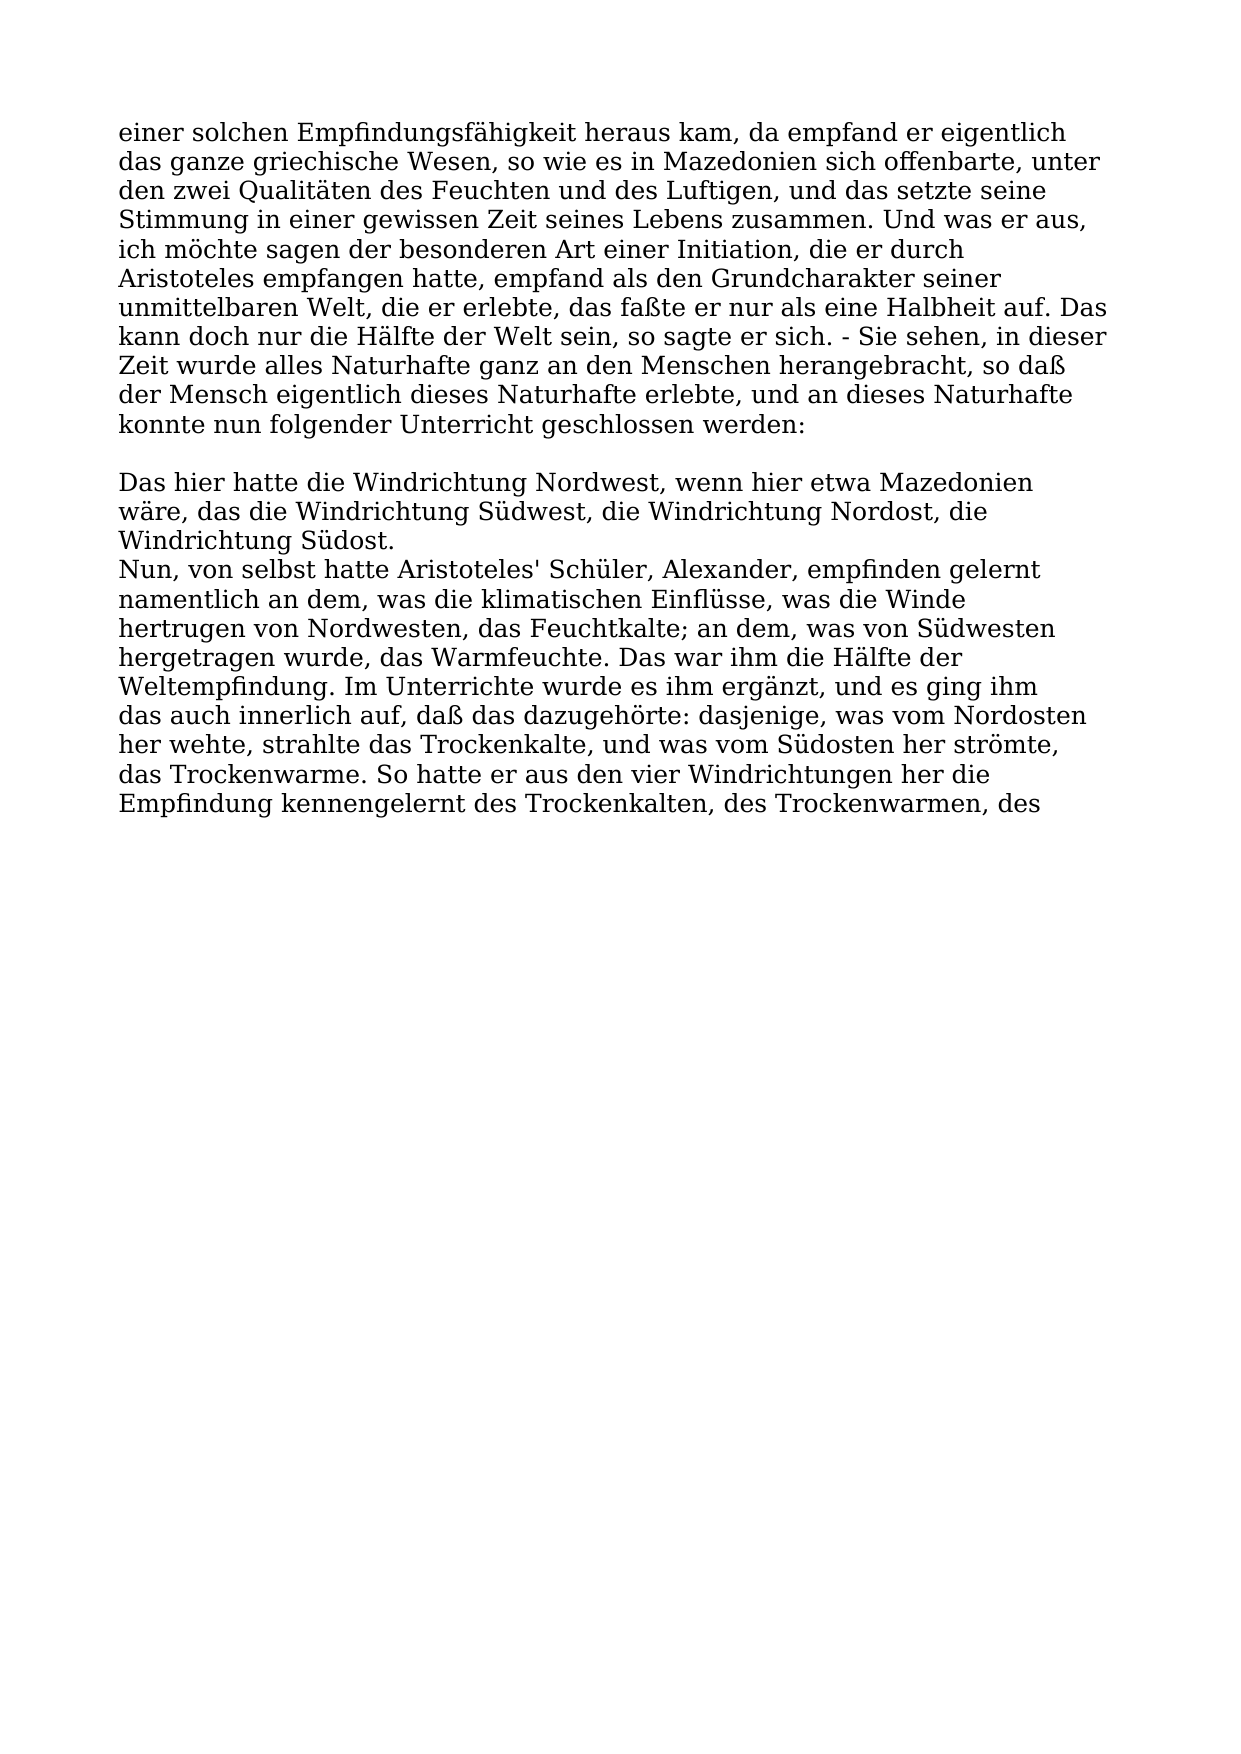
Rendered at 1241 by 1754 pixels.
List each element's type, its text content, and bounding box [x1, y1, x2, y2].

text her wehte, strahlte das Trockenkalte, und was vom Südosten her strömte, [118, 731, 1122, 760]
text kann doch nur die Hälfte der Welt sein, so sagte er sich. - Sie sehen, in dieser [118, 322, 1122, 351]
text hertrugen von Nordwesten, das Feuchtkalte; an dem, was von Südwesten [118, 614, 1122, 643]
text Zeit wurde alles Naturhafte ganz an den Menschen herangebracht, so daß [118, 351, 1122, 381]
text das Trockenwarme. So hatte er aus den vier Windrichtungen her die [118, 760, 1122, 789]
text Aristoteles empfangen hatte, empfand als den Grundcharakter seiner [118, 264, 1122, 293]
text Das hier hatte die Windrichtung Nordwest, wenn hier etwa Mazedonien [118, 468, 1122, 497]
text unmittelbaren Welt, die er erlebte, das faßte er nur als eine Halbheit auf. Das [118, 293, 1122, 322]
text konnte nun folgender Unterricht geschlossen werden: [118, 410, 1122, 439]
text der Mensch eigentlich dieses Naturhafte erlebte, und an dieses Naturhafte [118, 381, 1122, 410]
text namentlich an dem, was die klimatischen Einflüsse, was die Winde [118, 585, 1122, 614]
text ich möchte sagen der besonderen Art einer Initiation, die er durch [118, 235, 1122, 264]
text den zwei Qualitäten des Feuchten und des Luftigen, und das setzte seine [118, 176, 1122, 206]
text Stimmung in einer gewissen Zeit seines Lebens zusammen. Und was er aus, [118, 206, 1122, 235]
text das auch innerlich auf, daß das dazugehörte: dasjenige, was vom Nordosten [118, 701, 1122, 731]
text hergetragen wurde, das Warmfeuchte. Das war ihm die Hälfte der [118, 643, 1122, 672]
text Weltempfindung. Im Unterrichte wurde es ihm ergänzt, und es ging ihm [118, 672, 1122, 701]
text das ganze griechische Wesen, so wie es in Mazedonien sich offenbarte, unter [118, 147, 1122, 176]
text Windrichtung Südost. [118, 526, 1122, 556]
text Nun, von selbst hatte Aristoteles' Schüler, Alexander, empfinden gelernt [118, 556, 1122, 585]
text einer solchen Empfindungsfähigkeit heraus kam, da empfand er eigentlich [118, 118, 1122, 147]
text Empfindung kennengelernt des Trockenkalten, des Trockenwarmen, des [118, 789, 1122, 818]
text wäre, das die Windrichtung Südwest, die Windrichtung Nordost, die [118, 497, 1122, 526]
